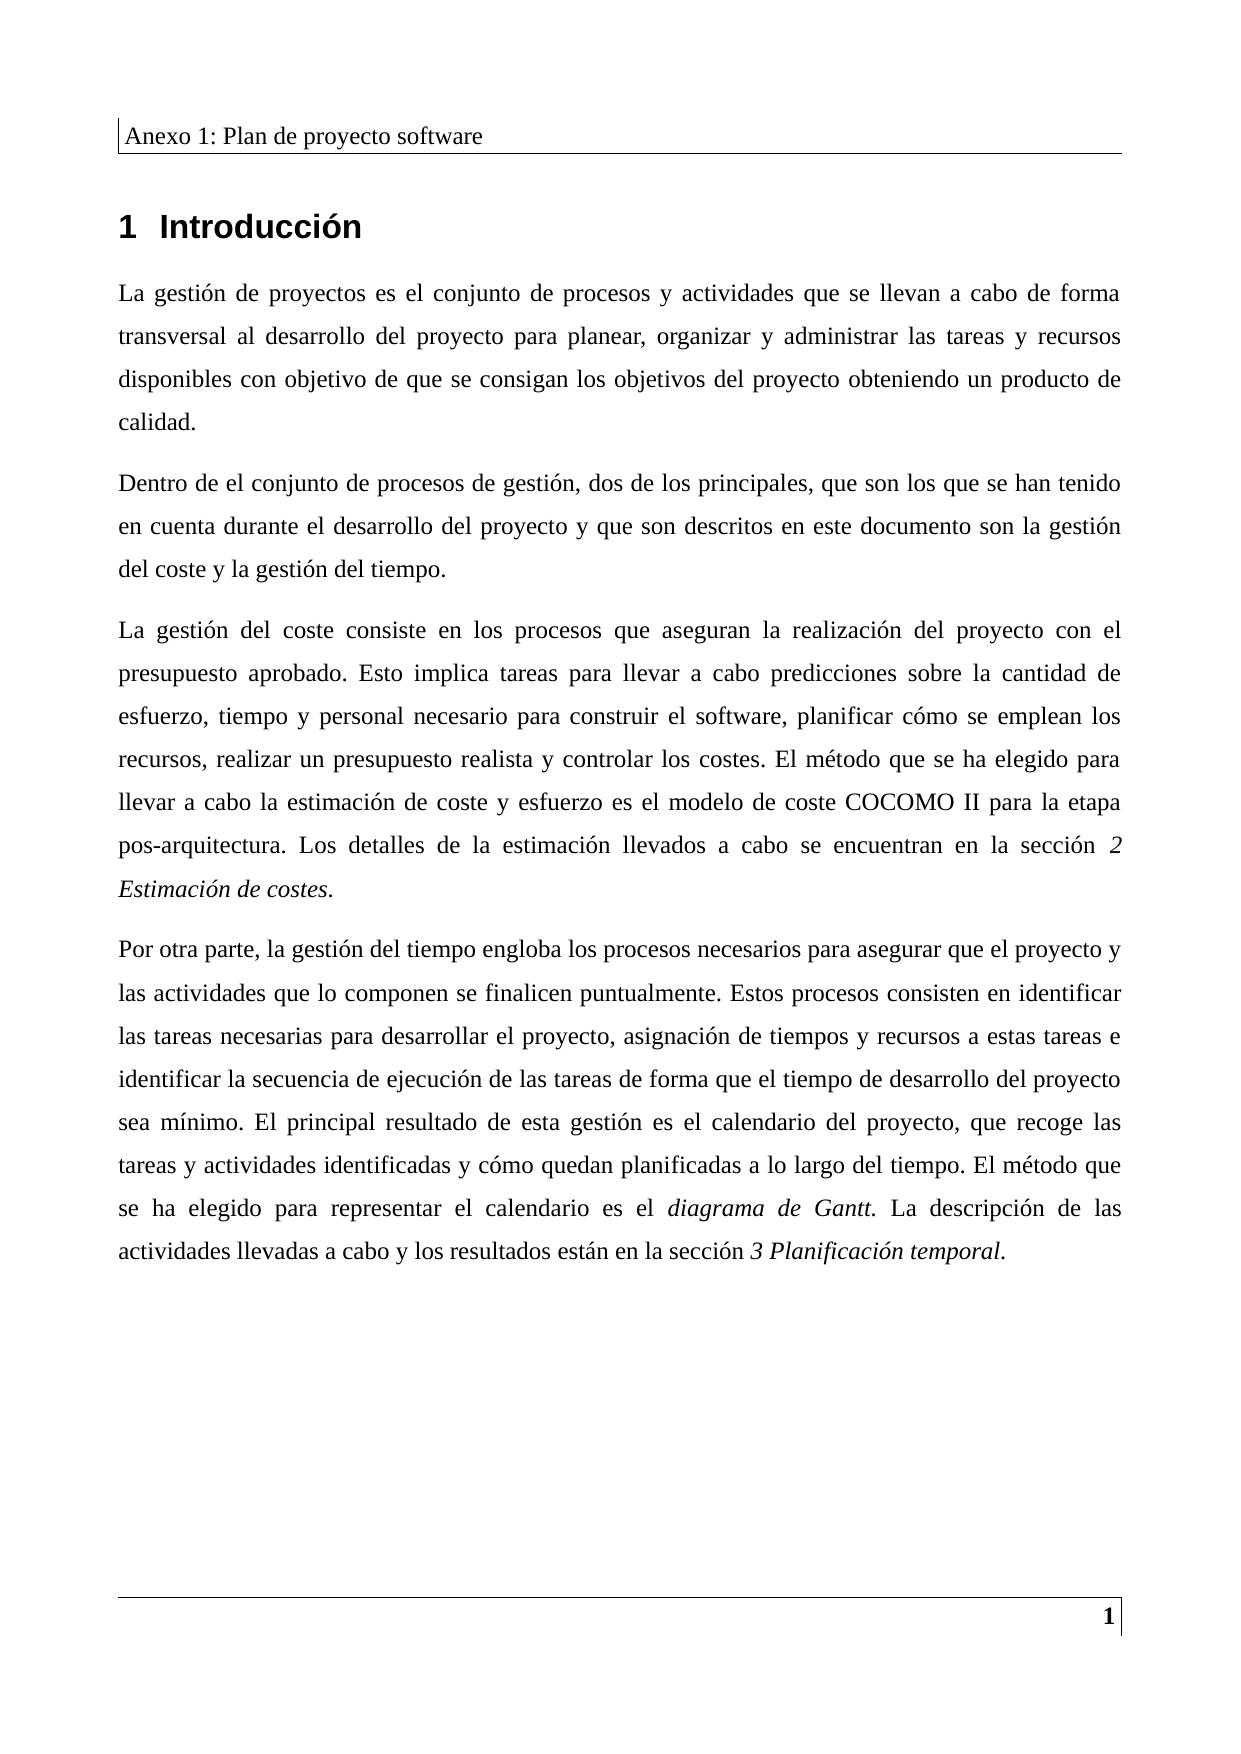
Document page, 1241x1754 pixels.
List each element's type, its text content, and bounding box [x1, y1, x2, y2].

subtitle Introducción [118, 207, 1122, 246]
text Dentro de el conjunto de procesos de gestión, dos de los principales, que son los que se han tenido en cuenta durante el desarrollo del proyecto y que son descritos en este documento son la gestión del coste y la gestión del tiempo. [118, 468, 1122, 583]
text Por otra parte, la gestión del tiempo engloba los procesos necesarios para asegurar que el proyecto y las actividades que lo componen se finalicen puntualmente. Estos procesos consisten en identificar las tareas necesarias para desarrollar el proyecto, asignación de tiempos y recursos a estas tareas e identificar la secuencia de ejecución de las tareas de forma que el tiempo de desarrollo del proyecto sea mínimo. El principal resultado de esta gestión es el calendario del proyecto, que recoge las tareas y actividades identificadas y cómo quedan planificadas a lo largo del tiempo. El método que se ha elegido para representar el calendario es el diagrama de Gantt. La descripción de las actividades llevadas a cabo y los resultados están en la sección 3 Planificación temporal. [118, 934, 1122, 1265]
text La gestión de proyectos es el conjunto de procesos y actividades que se llevan a cabo de forma transversal al desarrollo del proyecto para planear, organizar y administrar las tareas y recursos disponibles con objetivo de que se consigan los objetivos del proyecto obteniendo un producto de calidad. [118, 278, 1122, 436]
text La gestión del coste consiste en los procesos que aseguran la realización del proyecto con el presupuesto aprobado. Esto implica tareas para llevar a cabo predicciones sobre la cantidad de esfuerzo, tiempo y personal necesario para construir el software, planificar cómo se emplean los recursos, realizar un presupuesto realista y controlar los costes. El método que se ha elegido para llevar a cabo la estimación de coste y esfuerzo es el modelo de coste COCOMO II para la etapa pos-arquitectura. Los detalles de la estimación llevados a cabo se encuentran en la sección 2 Estimación de costes. [118, 615, 1122, 902]
